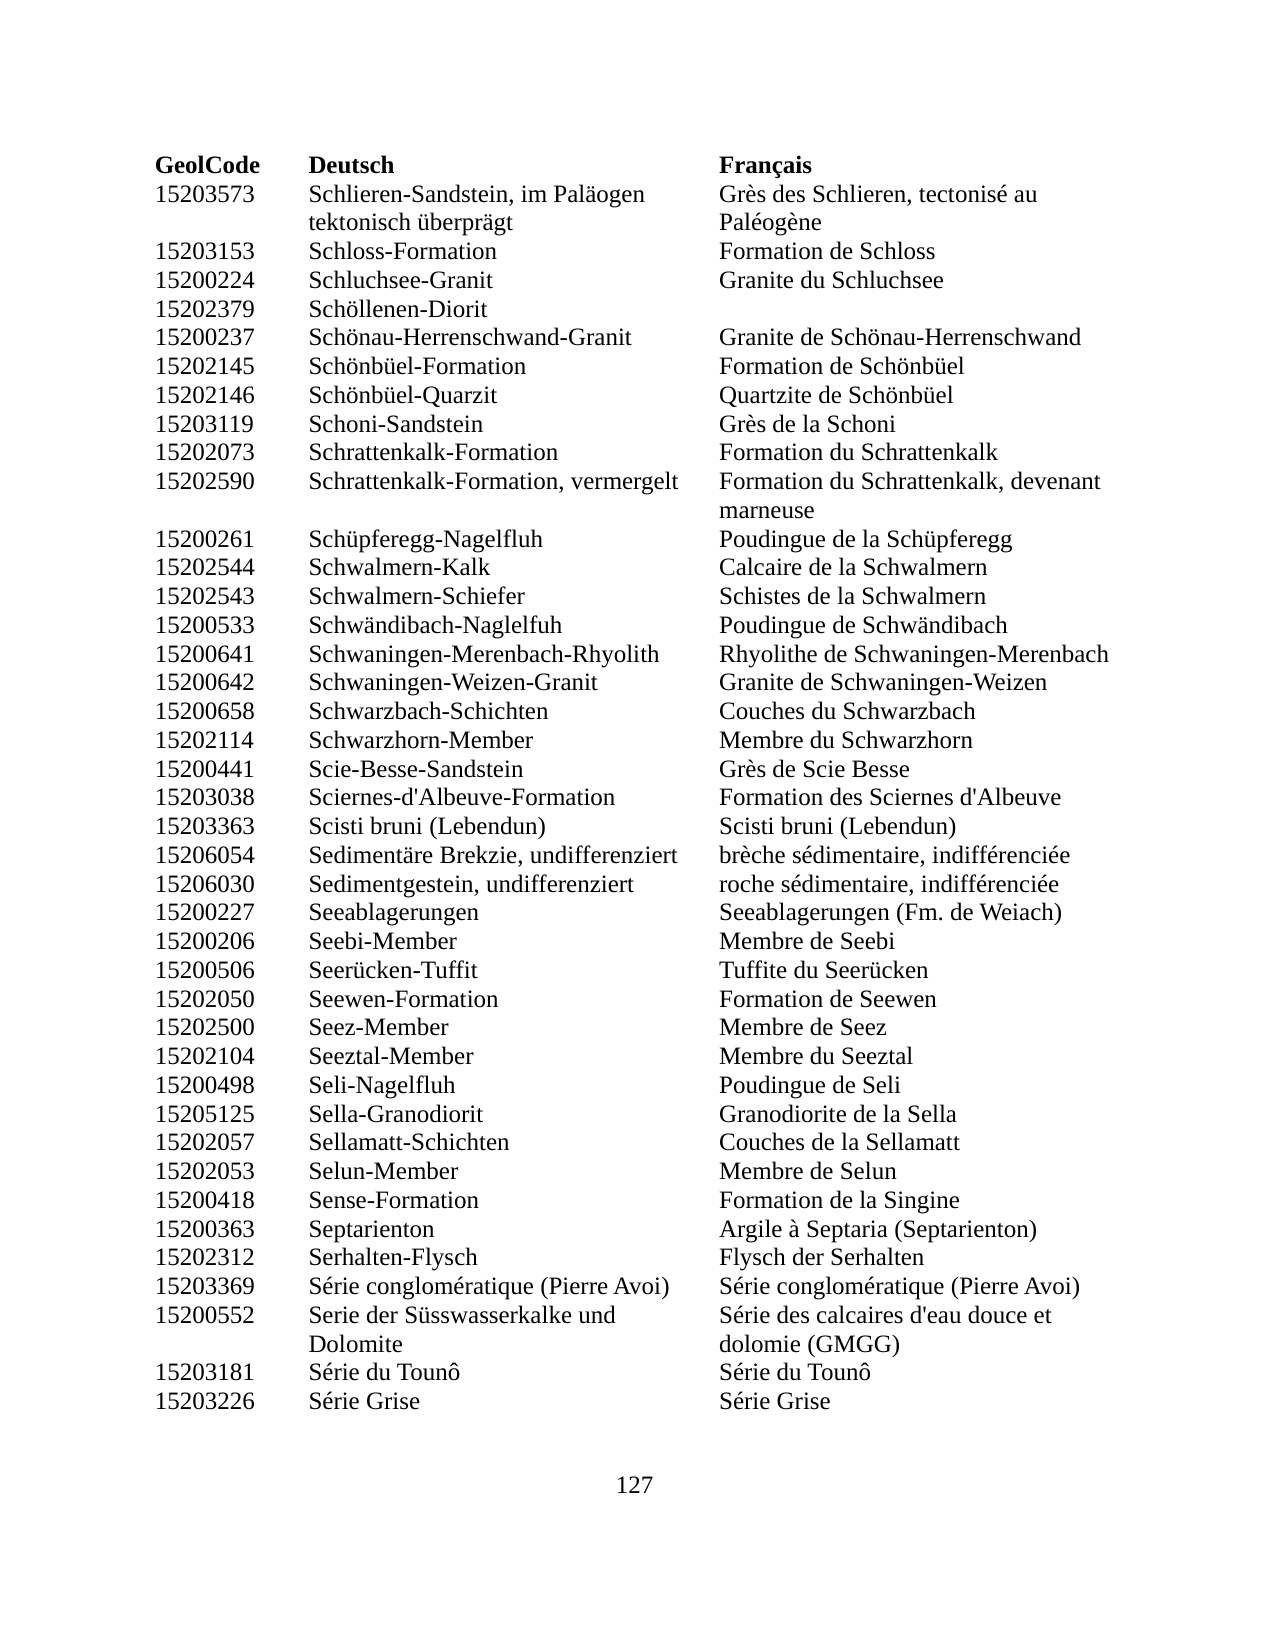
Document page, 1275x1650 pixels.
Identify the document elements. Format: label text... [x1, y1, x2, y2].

table_cell Scie-Besse-Sandstein [304, 754, 714, 782]
table_cell 15202053 [150, 1156, 304, 1185]
table_cell 15202544 [150, 553, 304, 581]
table_cell Série du Tounô [304, 1358, 714, 1386]
table_cell Schistes de la Schwalmern [714, 581, 1125, 610]
table_cell Sellamatt-Schichten [304, 1128, 714, 1156]
table_cell 15200237 [150, 323, 304, 351]
table_cell 15200552 [150, 1300, 304, 1357]
table_header Deutsch [304, 150, 714, 179]
table_cell Série des calcaires d'eau douce et dolomie (GMGG) [714, 1300, 1125, 1357]
table_cell Formation de la Singine [714, 1185, 1125, 1214]
table_cell Couches du Schwarzbach [714, 696, 1125, 725]
table_header GeolCode [150, 150, 304, 179]
table_cell 15203038 [150, 783, 304, 811]
table_cell 15202050 [150, 984, 304, 1012]
table_cell 15200658 [150, 696, 304, 725]
table_cell 15200261 [150, 524, 304, 552]
table_cell 15203363 [150, 811, 304, 840]
table_cell Formation de Schönbüel [714, 351, 1125, 380]
table_cell 15202543 [150, 581, 304, 610]
table_cell 15200418 [150, 1185, 304, 1214]
table_cell Membre de Seez [714, 1013, 1125, 1041]
table_cell Membre du Schwarzhorn [714, 725, 1125, 754]
table_cell Flysch der Serhalten [714, 1243, 1125, 1271]
table_cell 15200206 [150, 926, 304, 955]
table_cell 15200227 [150, 898, 304, 926]
table_cell Formation du Schrattenkalk, devenant marneuse [714, 466, 1125, 524]
table_cell Sedimentgestein, undifferenziert [304, 869, 714, 897]
table_cell Poudingue de Seli [714, 1070, 1125, 1099]
table_cell 15200533 [150, 610, 304, 639]
table_cell Schüpferegg-Nagelfluh [304, 524, 714, 552]
table_cell Grès des Schlieren, tectonisé au Paléogène [714, 179, 1125, 236]
table_cell Poudingue de Schwändibach [714, 610, 1125, 639]
table_cell 15200506 [150, 955, 304, 984]
table_cell [714, 294, 1125, 322]
table_cell Seli-Nagelfluh [304, 1070, 714, 1099]
table_cell Granite du Schluchsee [714, 265, 1125, 294]
table_cell Schlieren-Sandstein, im Paläogen tektonisch überprägt [304, 179, 714, 236]
table_cell 15200641 [150, 639, 304, 667]
table_cell 15202057 [150, 1128, 304, 1156]
table_cell Calcaire de la Schwalmern [714, 553, 1125, 581]
table_cell 15206054 [150, 840, 304, 869]
table_cell Seeablagerungen [304, 898, 714, 926]
table_cell 15203573 [150, 179, 304, 236]
table_cell 15200498 [150, 1070, 304, 1099]
table_cell Schloss-Formation [304, 236, 714, 265]
table_cell Serie der Süsswasserkalke und Dolomite [304, 1300, 714, 1357]
table_cell Rhyolithe de Schwaningen-Merenbach [714, 639, 1125, 667]
table_cell Formation des Sciernes d'Albeuve [714, 783, 1125, 811]
table_cell brèche sédimentaire, indifférenciée [714, 840, 1125, 869]
table_cell Schönbüel-Quarzit [304, 380, 714, 409]
table_cell 15200224 [150, 265, 304, 294]
table_cell Schwändibach-Naglelfuh [304, 610, 714, 639]
table_cell Selun-Member [304, 1156, 714, 1185]
table_cell Schönau-Herrenschwand-Granit [304, 323, 714, 351]
table_cell 15205125 [150, 1099, 304, 1127]
table_cell 15200363 [150, 1214, 304, 1242]
table_cell Sense-Formation [304, 1185, 714, 1214]
table_cell Sciernes-d'Albeuve-Formation [304, 783, 714, 811]
table_cell 15202145 [150, 351, 304, 380]
table_cell Schönbüel-Formation [304, 351, 714, 380]
table_cell Granite de Schwaningen-Weizen [714, 668, 1125, 696]
table_cell 15202104 [150, 1041, 304, 1070]
table_cell Serhalten-Flysch [304, 1243, 714, 1271]
table_cell 15203181 [150, 1358, 304, 1386]
table_cell 15202590 [150, 466, 304, 524]
table_cell Seebi-Member [304, 926, 714, 955]
table_cell roche sédimentaire, indifférenciée [714, 869, 1125, 897]
table_cell 15200642 [150, 668, 304, 696]
table_cell Formation du Schrattenkalk [714, 438, 1125, 466]
table_cell Septarienton [304, 1214, 714, 1242]
table_cell 15200441 [150, 754, 304, 782]
table_cell Seez-Member [304, 1013, 714, 1041]
table_cell Quartzite de Schönbüel [714, 380, 1125, 409]
table_cell 15203226 [150, 1386, 304, 1415]
table_cell Argile à Septaria (Septarienton) [714, 1214, 1125, 1242]
table_cell Formation de Schloss [714, 236, 1125, 265]
table_cell Couches de la Sellamatt [714, 1128, 1125, 1156]
table_cell Seeztal-Member [304, 1041, 714, 1070]
table_cell Schrattenkalk-Formation, vermergelt [304, 466, 714, 524]
table_cell Schwaningen-Merenbach-Rhyolith [304, 639, 714, 667]
table_cell Schwarzhorn-Member [304, 725, 714, 754]
table_cell 15202379 [150, 294, 304, 322]
table_cell Sella-Granodiorit [304, 1099, 714, 1127]
table_cell Schwarzbach-Schichten [304, 696, 714, 725]
table_cell Seeablagerungen (Fm. de Weiach) [714, 898, 1125, 926]
table_cell Formation de Seewen [714, 984, 1125, 1012]
table_cell 15203153 [150, 236, 304, 265]
table_cell Schwalmern-Schiefer [304, 581, 714, 610]
table_header Français [714, 150, 1125, 179]
table_cell 15202312 [150, 1243, 304, 1271]
table_cell Série conglomératique (Pierre Avoi) [714, 1271, 1125, 1300]
table_cell 15206030 [150, 869, 304, 897]
table_cell Tuffite du Seerücken [714, 955, 1125, 984]
table_cell Granodiorite de la Sella [714, 1099, 1125, 1127]
table_cell 15203119 [150, 409, 304, 437]
table_cell Série Grise [714, 1386, 1125, 1415]
table_cell Sedimentäre Brekzie, undifferenziert [304, 840, 714, 869]
table_cell 15202500 [150, 1013, 304, 1041]
table_cell Membre du Seeztal [714, 1041, 1125, 1070]
table_cell Poudingue de la Schüpferegg [714, 524, 1125, 552]
table_cell Schwaningen-Weizen-Granit [304, 668, 714, 696]
table_cell Grès de Scie Besse [714, 754, 1125, 782]
table_cell Membre de Selun [714, 1156, 1125, 1185]
table_cell Granite de Schönau-Herrenschwand [714, 323, 1125, 351]
table_cell Scisti bruni (Lebendun) [714, 811, 1125, 840]
table_cell Scisti bruni (Lebendun) [304, 811, 714, 840]
table_cell 15202114 [150, 725, 304, 754]
table_cell Grès de la Schoni [714, 409, 1125, 437]
table_cell Schoni-Sandstein [304, 409, 714, 437]
table_cell Série conglomératique (Pierre Avoi) [304, 1271, 714, 1300]
table_cell 15202146 [150, 380, 304, 409]
table_cell Schluchsee-Granit [304, 265, 714, 294]
table_cell 15202073 [150, 438, 304, 466]
table_cell Seewen-Formation [304, 984, 714, 1012]
table_cell Série du Tounô [714, 1358, 1125, 1386]
table_cell Schrattenkalk-Formation [304, 438, 714, 466]
table_cell Schöllenen-Diorit [304, 294, 714, 322]
table_cell Membre de Seebi [714, 926, 1125, 955]
table_cell Schwalmern-Kalk [304, 553, 714, 581]
table_cell 15203369 [150, 1271, 304, 1300]
table_cell Série Grise [304, 1386, 714, 1415]
table_cell Seerücken-Tuffit [304, 955, 714, 984]
